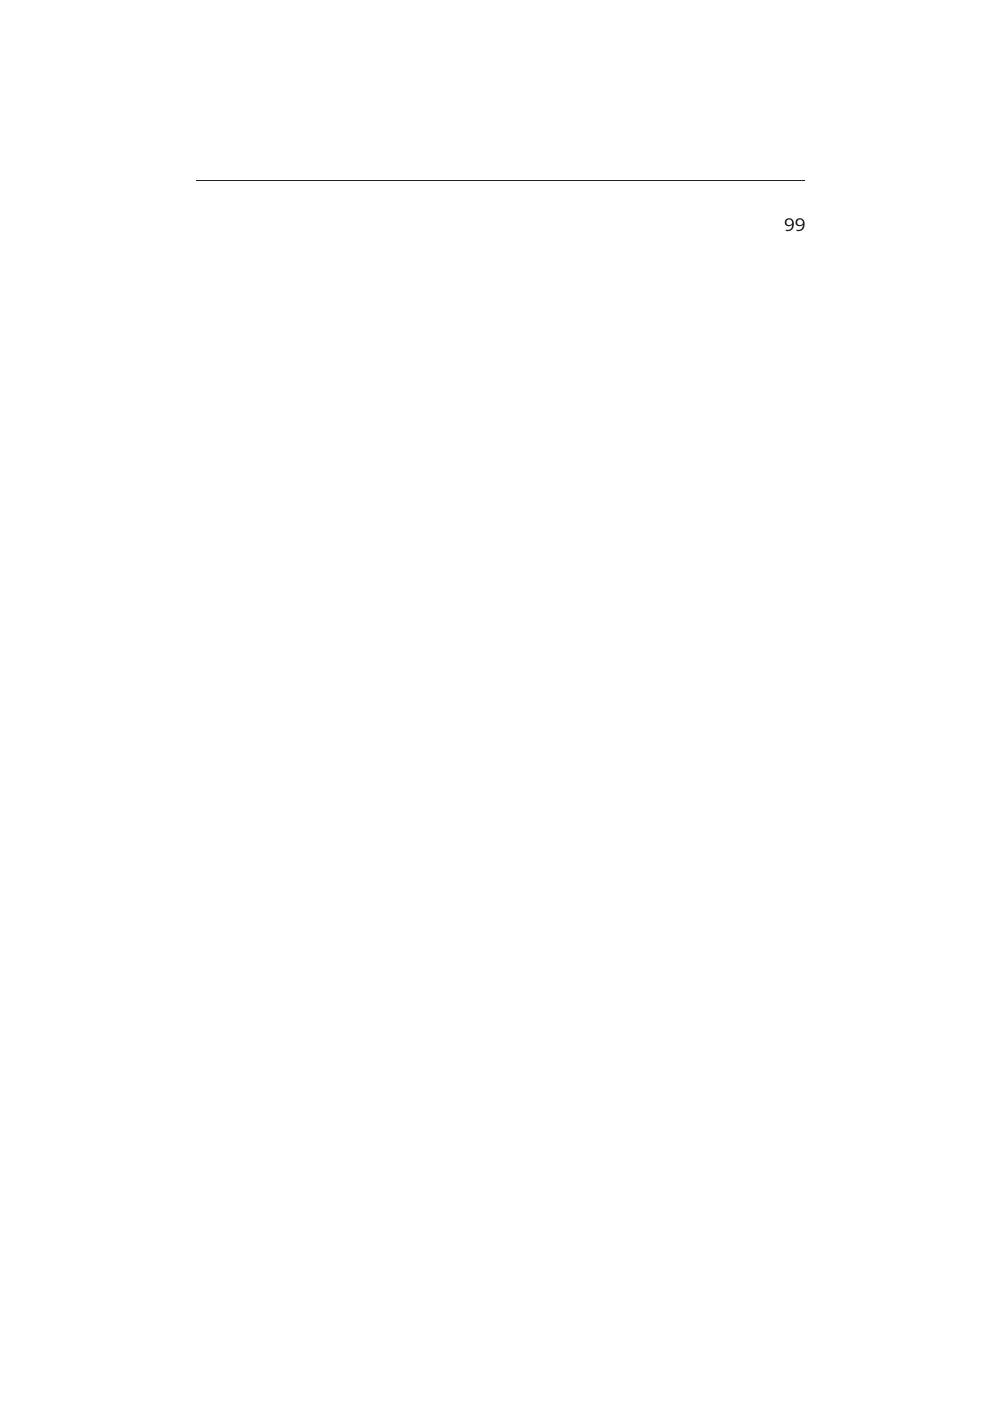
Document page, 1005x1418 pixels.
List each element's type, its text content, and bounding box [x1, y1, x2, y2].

text 99 [103, 212, 806, 237]
